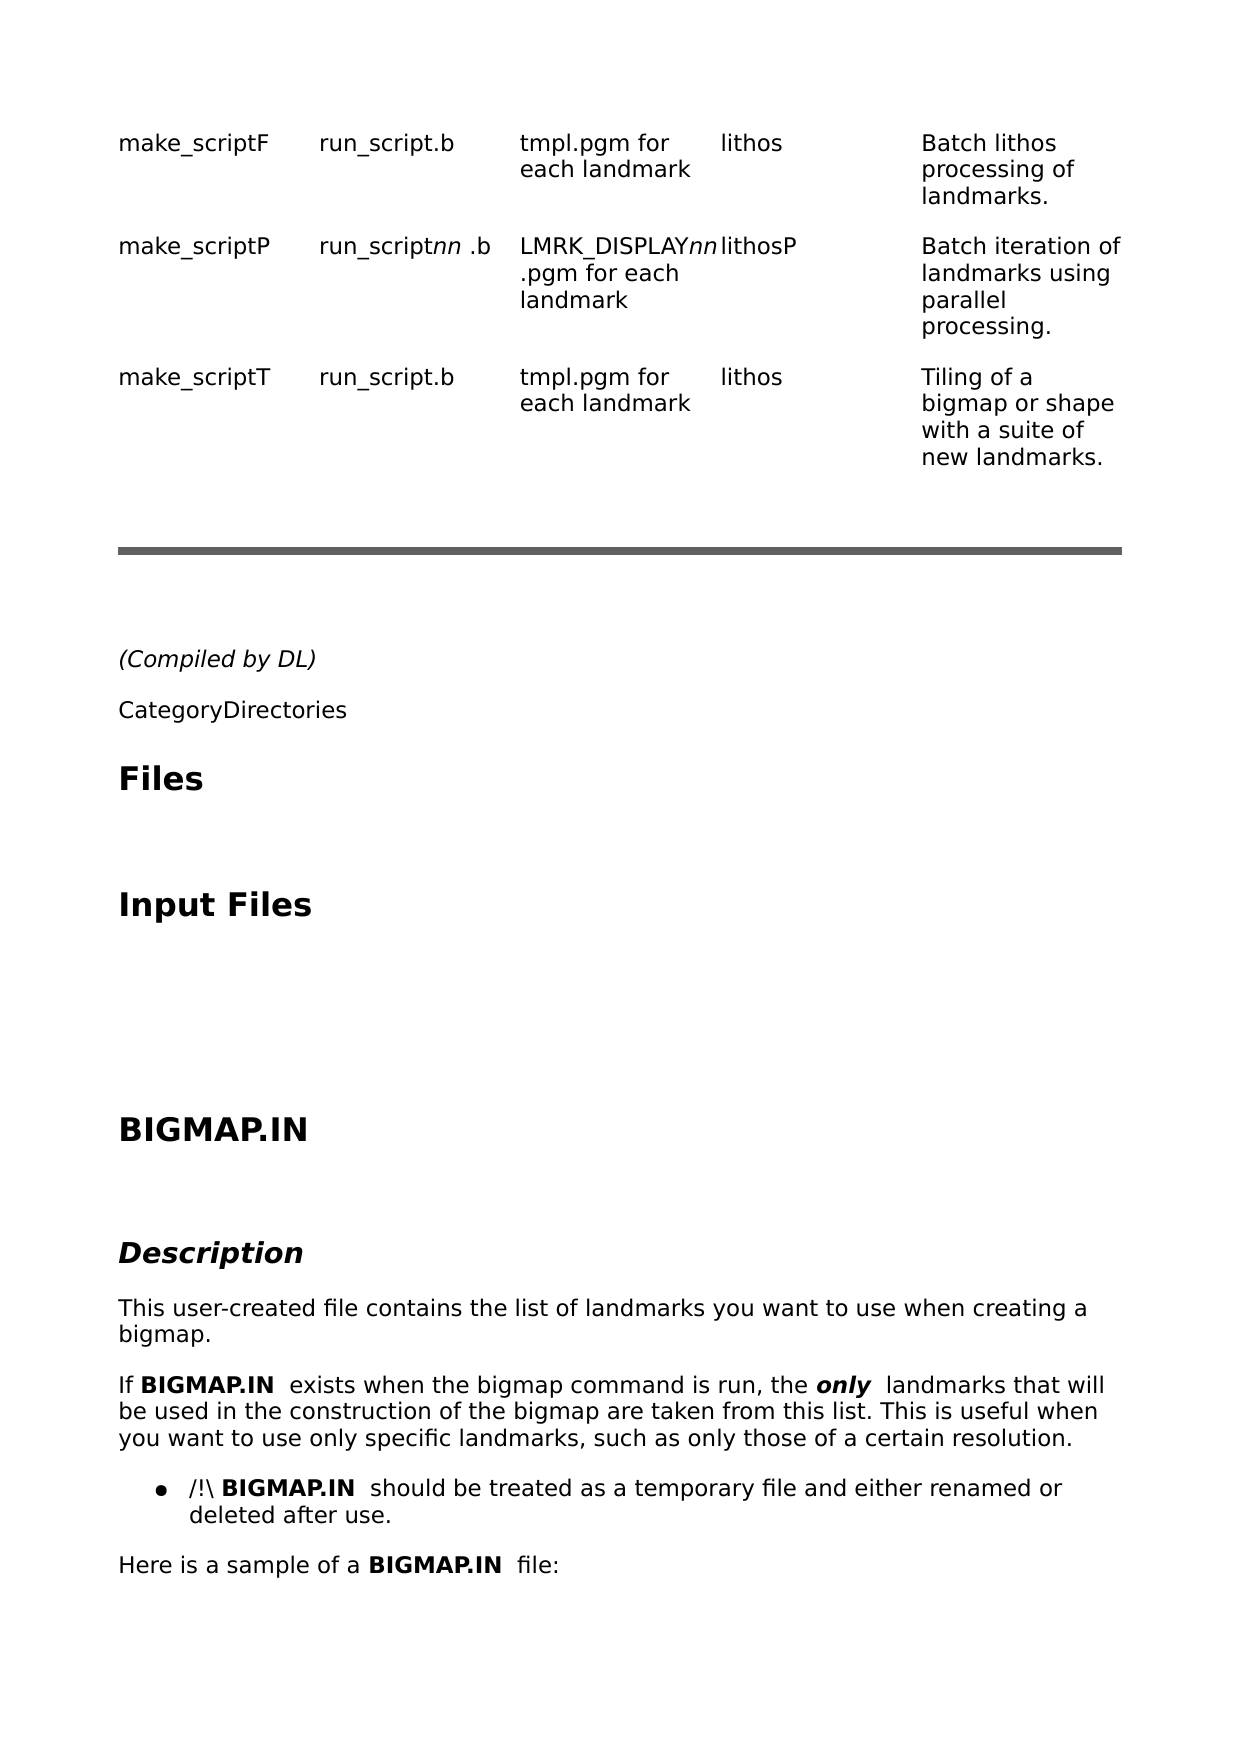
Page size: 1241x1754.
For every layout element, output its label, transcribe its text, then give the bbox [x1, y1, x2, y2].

table_cell lithosP [720, 222, 921, 352]
table_cell LMRK_DISPLAYnn .pgm for each landmark [520, 222, 720, 352]
text If BIGMAP.IN exists when the bigmap command is run, the only landmarks that will be used in the construction of the bigmap are taken from this list. This is useful when you want to use only specific landmarks, such as only those of a certain resolution. [118, 1372, 1122, 1452]
subtitle Description [118, 1237, 1122, 1271]
table_cell make_scriptT [118, 352, 319, 482]
table_cell Tiling of a bigmap or shape with a suite of new landmarks. [921, 352, 1122, 482]
table_cell run_script.b [319, 118, 519, 222]
table_cell lithos [720, 118, 921, 222]
table_cell lithos [720, 352, 921, 482]
subtitle Files [118, 760, 1122, 798]
table_cell run_script.b [319, 352, 519, 482]
text CategoryDirectories [118, 697, 1122, 723]
table_cell tmpl.pgm for each landmark [520, 352, 720, 482]
table_cell Batch iteration of landmarks using parallel processing. [921, 222, 1122, 352]
subtitle BIGMAP.IN [118, 1112, 1122, 1149]
table_cell make_scriptP [118, 222, 319, 352]
text (Compiled by DL) [118, 647, 1122, 673]
table_cell run_scriptnn .b [319, 222, 519, 352]
table_cell Batch lithos processing of landmarks. [921, 118, 1122, 222]
text This user-created file contains the list of landmarks you want to use when creating a bigmap. [118, 1295, 1122, 1348]
table_cell make_scriptF [118, 118, 319, 222]
text Here is a sample of a BIGMAP.IN file: [118, 1552, 1122, 1579]
table_cell tmpl.pgm for each landmark [520, 118, 720, 222]
subtitle Input Files [118, 886, 1122, 923]
list /!\ BIGMAP.IN should be treated as a temporary file and either renamed or deleted after use. [153, 1475, 1122, 1529]
